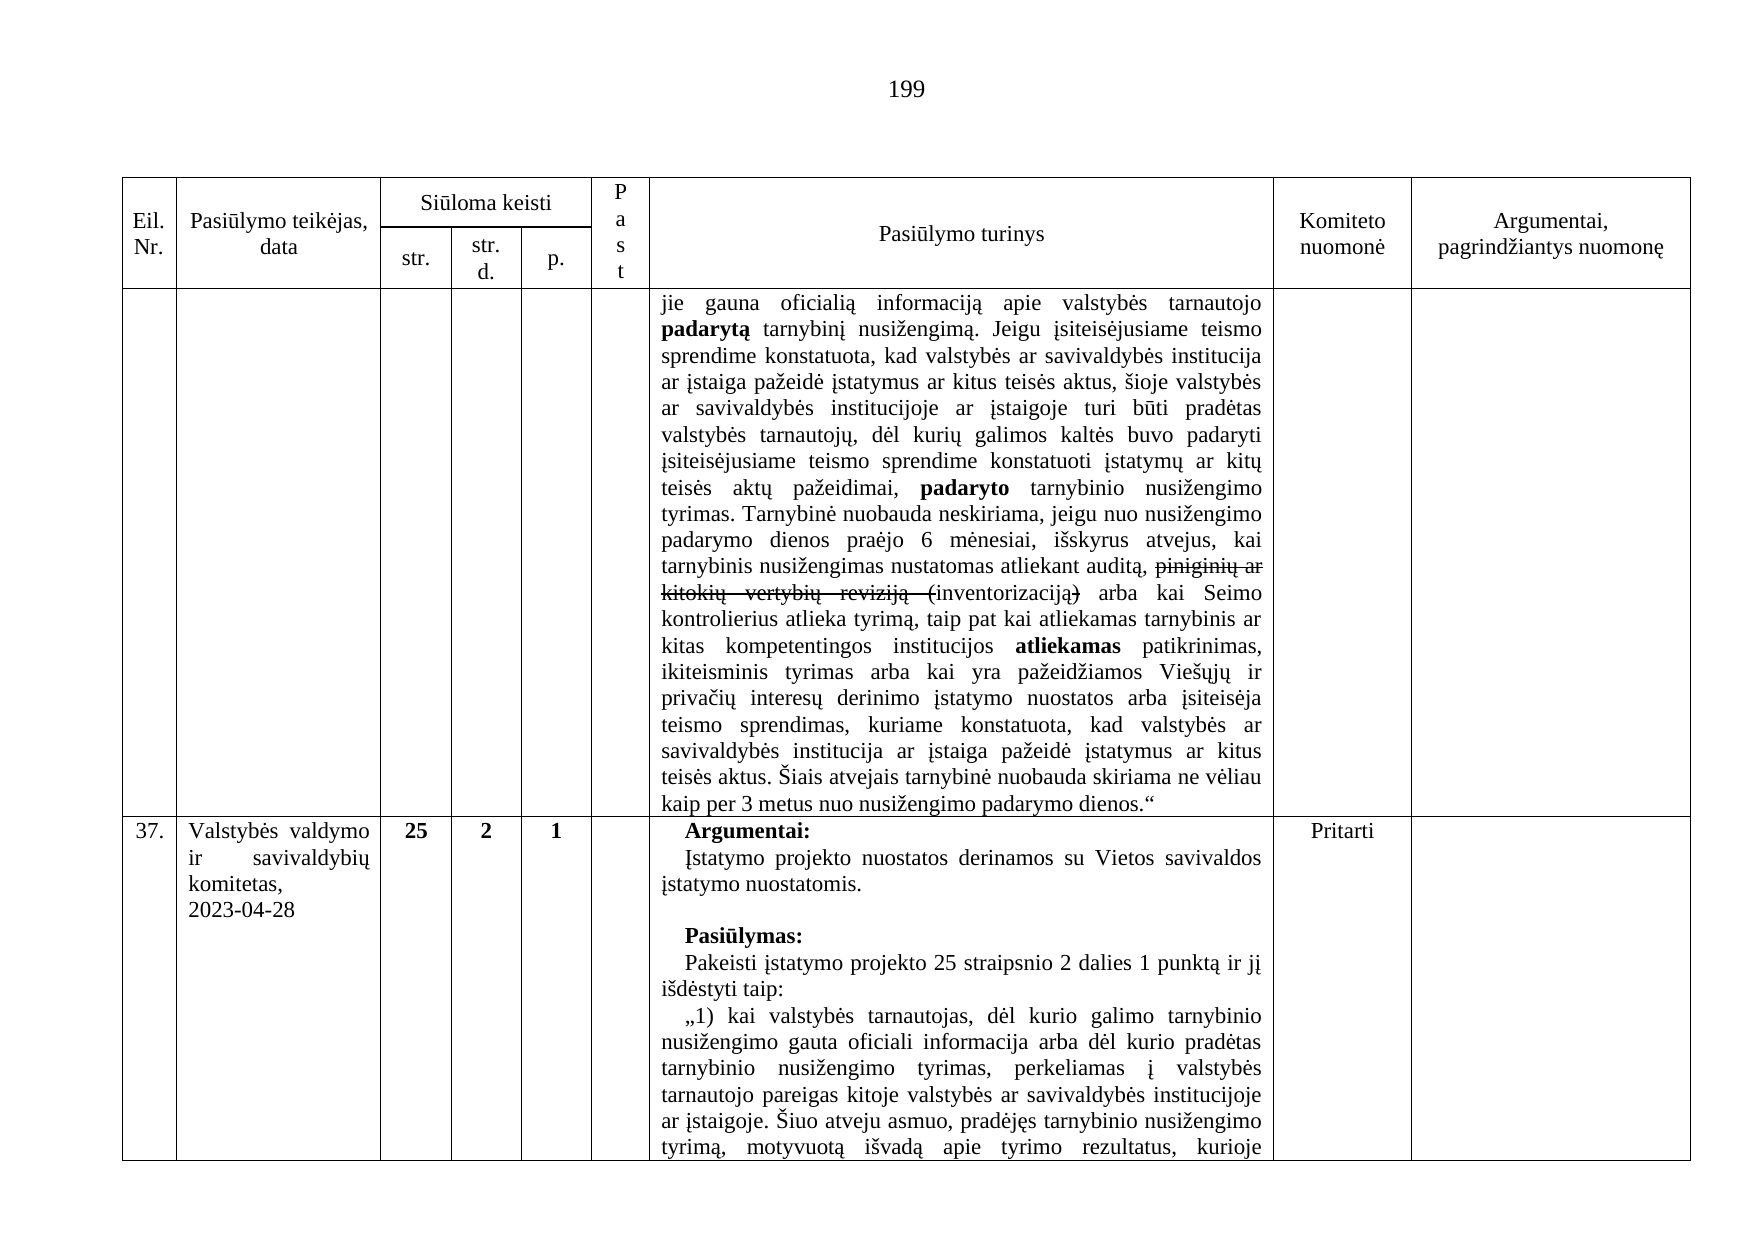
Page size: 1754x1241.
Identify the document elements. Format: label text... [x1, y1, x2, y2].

table_cell [1412, 817, 1690, 1160]
table_cell [1274, 289, 1411, 816]
table_cell [522, 289, 591, 816]
table_cell jie gauna oficialią informaciją apie valstybės tarnautojo padarytą tarnybinį nusižengimą. Jeigu įsiteisėjusiame teismo sprendime konstatuota, kad valstybės ar savivaldybės institucija ar įstaiga pažeidė įstatymus ar kitus teisės aktus, šioje valstybės ar savivaldybės institucijoje ar įstaigoje turi būti pradėtas valstybės tarnautojų, dėl kurių galimos kaltės buvo padaryti įsiteisėjusiame teismo sprendime konstatuoti įstatymų ar kitų teisės aktų pažeidimai, padaryto tarnybinio nusižengimo tyrimas. Tarnybinė nuobauda neskiriama, jeigu nuo nusižengimo padarymo dienos praėjo 6 mėnesiai, išskyrus atvejus, kai tarnybinis nusižengimas nustatomas atliekant auditą, piniginių ar kitokių vertybių reviziją (inventorizaciją) arba kai Seimo kontrolierius atlieka tyrimą, taip pat kai atliekamas tarnybinis ar kitas kompetentingos institucijos atliekamas patikrinimas, ikiteisminis tyrimas arba kai yra pažeidžiamos Viešųjų ir privačių interesų derinimo įstatymo nuostatos arba įsiteisėja teismo sprendimas, kuriame konstatuota, kad valstybės ar savivaldybės institucija ar įstaiga pažeidė įstatymus ar kitus teisės aktus. Šiais atvejais tarnybinė nuobauda skiriama ne vėliau kaip per 3 metus nuo nusižengimo padarymo dienos.“ [650, 289, 1273, 816]
table_cell [123, 289, 176, 816]
table_cell [592, 289, 649, 816]
table_cell Pritarti [1274, 817, 1411, 1160]
table_header Pasiūlymo teikėjas, data [177, 178, 380, 288]
table_cell Argumentai: Įstatymo projekto nuostatos derinamos su Vietos savivaldos įstatymo nuostatomis. Pasiūlymas: Pakeisti įstatymo projekto 25 straipsnio 2 dalies 1 punktą ir jį išdėstyti taip: „1) kai valstybės tarnautojas, dėl kurio galimo tarnybinio nusižengimo gauta oficiali informacija arba dėl kurio pradėtas tarnybinio nusižengimo tyrimas, perkeliamas į valstybės tarnautojo pareigas kitoje valstybės ar savivaldybės institucijoje ar įstaigoje. Šiuo atveju asmuo, pradėjęs tarnybinio nusižengimo tyrimą, motyvuotą išvadą apie tyrimo rezultatus, kurioje [650, 817, 1273, 1160]
table_cell str. [381, 228, 451, 288]
table_cell [592, 817, 649, 1160]
table_header Eil. Nr. [123, 178, 176, 288]
table_cell [1412, 289, 1690, 816]
table_cell [177, 289, 380, 816]
table_cell Valstybės valdymo ir savivaldybių komitetas, 2023-04-28 [177, 817, 380, 1160]
table_cell [452, 289, 521, 816]
table_header Siūloma keisti [381, 178, 591, 226]
table_cell 25 [381, 817, 451, 1160]
table_header Argumentai, pagrindžiantys nuomonę [1412, 178, 1690, 288]
table_cell 2 [452, 817, 521, 1160]
table_cell 1 [522, 817, 591, 1160]
table_cell p. [522, 228, 591, 288]
table_header Pastabos [592, 178, 649, 288]
table_cell 37. [123, 817, 176, 1160]
table_cell [381, 289, 451, 816]
table_header Komiteto nuomonė [1274, 178, 1411, 288]
table_header Pasiūlymo turinys [650, 178, 1273, 288]
table_cell str. d. [452, 228, 521, 288]
